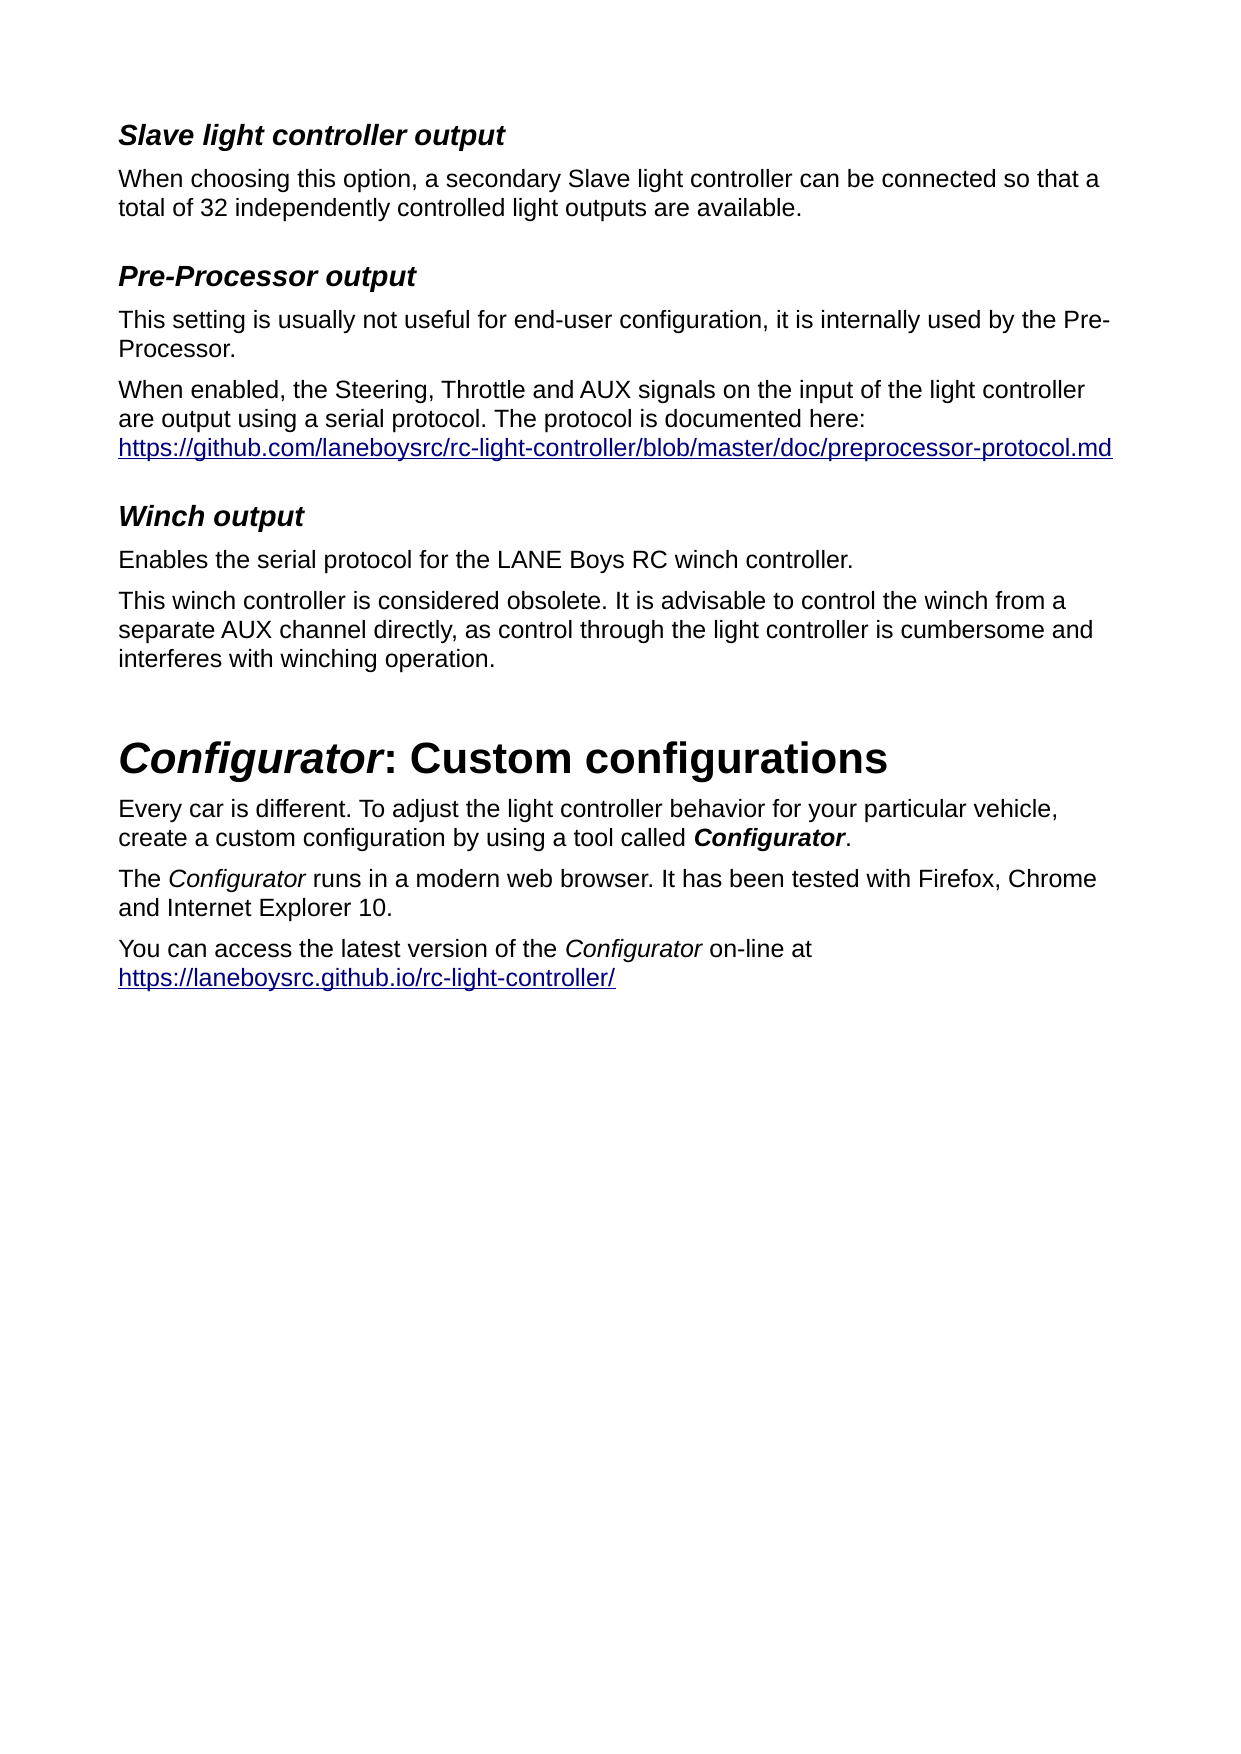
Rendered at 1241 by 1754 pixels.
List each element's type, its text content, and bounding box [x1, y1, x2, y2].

subtitle Pre-Processor output [118, 259, 1122, 293]
text This winch controller is considered obsolete. It is advisable to control the winch from a separate AUX channel directly, as control through the light controller is cumbersome and interferes with winching operation. [118, 586, 1122, 672]
text When choosing this option, a secondary Slave light controller can be connected so that a total of 32 independently controlled light outputs are available. [118, 164, 1122, 222]
subtitle Slave light controller output [118, 118, 1122, 152]
subtitle Winch output [118, 499, 1122, 532]
text You can access the latest version of the Configurator on-line at https://laneboysrc.github.io/rc-light-controller/ [118, 934, 1122, 992]
text Enables the serial protocol for the LANE Boys RC winch controller. [118, 545, 1122, 574]
subtitle Configurator: Custom configurations [118, 732, 1122, 783]
text This setting is usually not useful for end-user configuration, it is internally used by the Pre-Processor. [118, 305, 1122, 363]
text Every car is different. To adjust the light controller behavior for your particular vehicle, create a custom configuration by using a tool called Configurator. [118, 794, 1122, 852]
text When enabled, the Steering, Throttle and AUX signals on the input of the light controller are output using a serial protocol. The protocol is documented here: https://github.com/laneboysrc/rc-light-controller/blob/master/doc/preprocessor-protocol.md [118, 375, 1122, 461]
text The Configurator runs in a modern web browser. It has been tested with Firefox, Chrome and Internet Explorer 10. [118, 864, 1122, 922]
